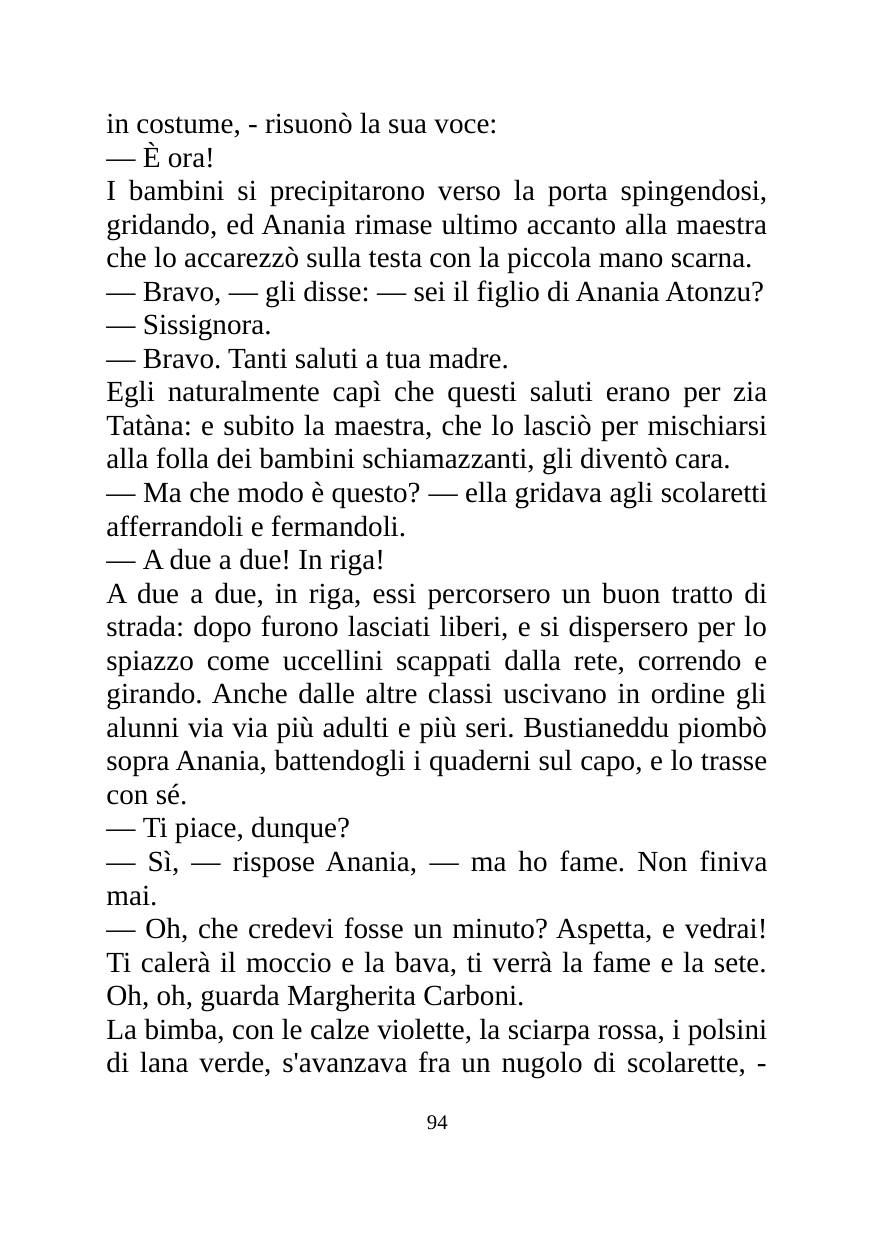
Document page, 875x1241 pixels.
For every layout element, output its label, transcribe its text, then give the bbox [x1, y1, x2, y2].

text — Oh, che credevi fosse un minuto? Aspetta, e vedrai! Ti calerà il moccio e la bava, ti verrà la fame e la sete. Oh, oh, guarda Margherita Carboni. [106, 911, 768, 1012]
text Egli naturalmente capì che questi saluti erano per zia Tatàna: e subito la maestra, che lo lasciò per mischiarsi alla folla dei bambini schiamazzanti, gli diventò cara. [106, 374, 768, 475]
text — A due a due! In riga! [106, 542, 768, 576]
text — Bravo, — gli disse: — sei il figlio di Anania Atonzu? [106, 274, 768, 307]
text — Sissignora. [106, 307, 768, 341]
text — È ora! [106, 140, 768, 173]
text — Ti piace, dunque? [106, 811, 768, 844]
text — Bravo. Tanti saluti a tua madre. [106, 341, 768, 374]
text — Ma che modo è questo? — ella gridava agli scolaretti afferrandoli e fermandoli. [106, 475, 768, 542]
text La bimba, con le calze violette, la sciarpa rossa, i polsini di lana verde, s'avanzava fra un nugolo di scolarette, [106, 1012, 768, 1079]
text I bambini si precipitarono verso la porta spingendosi, gridando, ed Anania rimase ultimo accanto alla maestra che lo accarezzò sulla testa con la piccola mano scarna. [106, 173, 768, 274]
text — Sì, — rispose Anania, — ma ho fame. Non finiva mai. [106, 844, 768, 911]
text in costume, - risuonò la sua voce: [106, 106, 768, 140]
text A due a due, in riga, essi percorsero un buon tratto di strada: dopo furono lasciati liberi, e si dispersero per lo spiazzo come uccellini scappati dalla rete, correndo e girando. Anche dalle altre classi uscivano in ordine gli alunni via via più adulti e più seri. Bustianeddu piombò sopra Anania, battendogli i quaderni sul capo, e lo trasse con sé. [106, 576, 768, 811]
